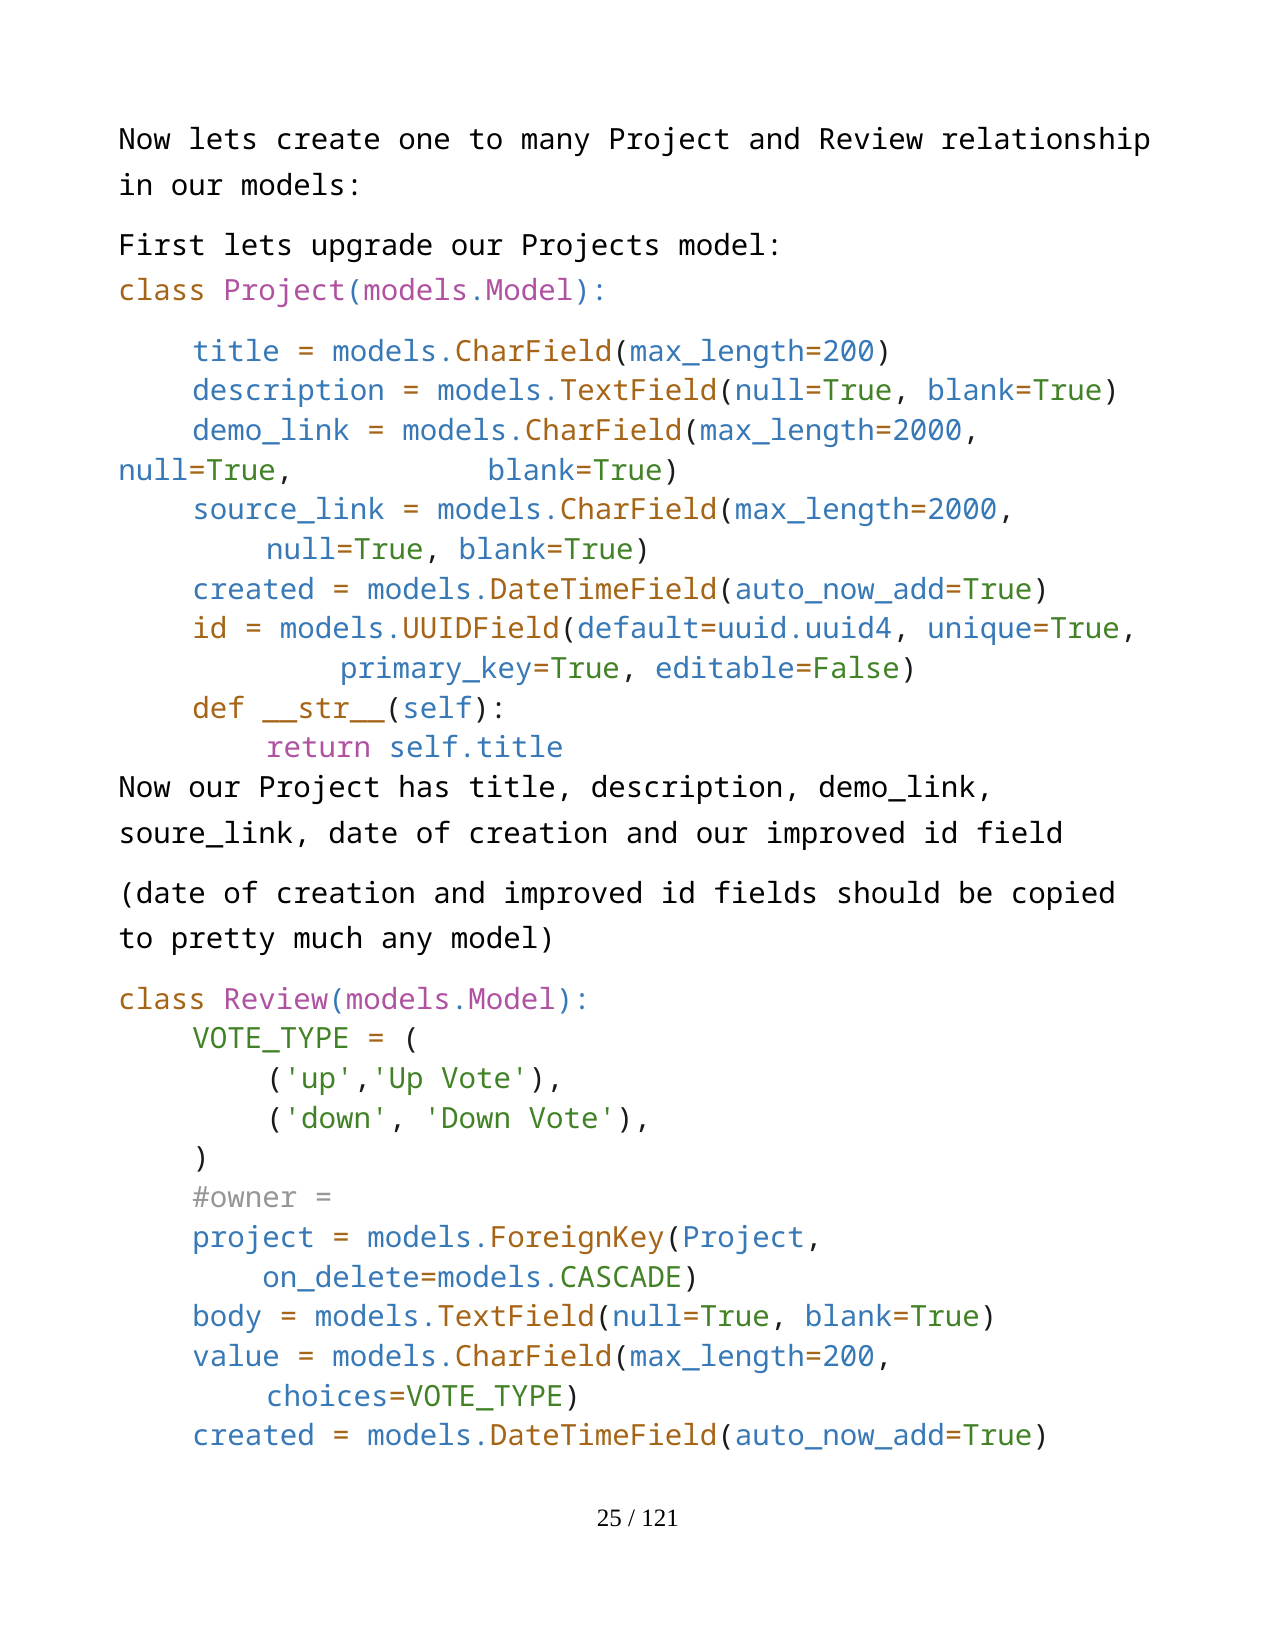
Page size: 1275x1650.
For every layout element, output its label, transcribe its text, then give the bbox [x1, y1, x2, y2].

text created = models.DateTimeField(auto_now_add=True) [118, 1414, 1157, 1454]
text Now our Project has title, description, demo_link, soure_link, date of creation and our improved id field [118, 766, 1157, 852]
text demo_link = models.CharField(max_length=2000, null=True, blank=True) [118, 409, 1157, 488]
text class Review(models.Model): [118, 978, 1157, 1018]
text First lets upgrade our Projects model: class Project(models.Model): [118, 224, 1157, 309]
text ) [118, 1137, 1157, 1176]
text (date of creation and improved id fields should be copied to pretty much any model) [118, 872, 1157, 957]
text VOTE_TYPE = ( [118, 1018, 1157, 1057]
text created = models.DateTimeField(auto_now_add=True) [118, 568, 1157, 608]
text description = models.TextField(null=True, blank=True) [118, 369, 1157, 409]
text id = models.UUIDField(default=uuid.uuid4, unique=True, primary_key=True, editable=False) [118, 608, 1157, 687]
text project = models.ForeignKey(Project, on_delete=models.CASCADE) [118, 1216, 1157, 1296]
text ('up','Up Vote'), [118, 1057, 1157, 1097]
text Now lets create one to many Project and Review relationship in our models: [118, 118, 1157, 203]
text title = models.CharField(max_length=200) [118, 330, 1157, 369]
text value = models.CharField(max_length=200, choices=VOTE_TYPE) [118, 1335, 1157, 1414]
text ('down', 'Down Vote'), [118, 1097, 1157, 1137]
text def __str__(self): [118, 687, 1157, 727]
text source_link = models.CharField(max_length=2000, null=True, blank=True) [118, 488, 1157, 568]
text return self.title [118, 727, 1157, 766]
text body = models.TextField(null=True, blank=True) [118, 1296, 1157, 1335]
text #owner = [118, 1176, 1157, 1216]
